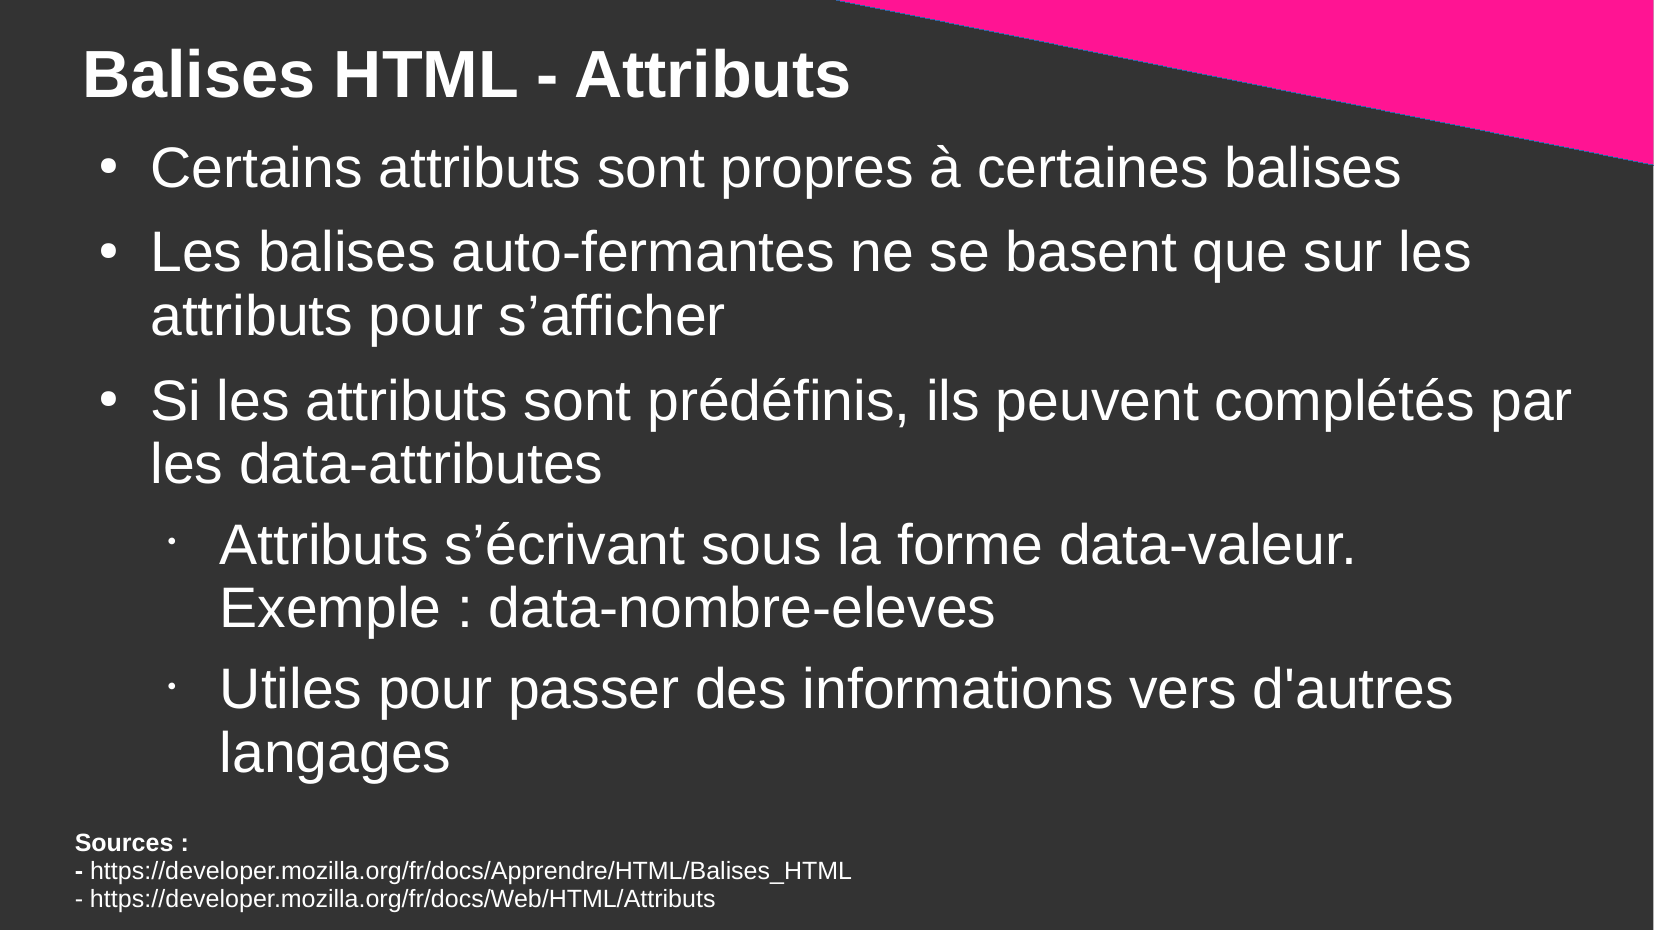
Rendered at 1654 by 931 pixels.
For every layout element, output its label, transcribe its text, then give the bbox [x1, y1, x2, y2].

title Balises HTML - Attributs [82, 37, 1571, 114]
text_box [836, 0, 1654, 166]
text_box Sources : - https://developer.mozilla.org/fr/docs/Apprendre/HTML/Balises_HTML - https://developer.mozilla.org/fr/docs/Web/HTML/Attributs [59, 821, 1546, 931]
list Certains attributs sont propres à certaines balises Les balises auto-fermantes ne se basent que sur les attributs pour s’afficher Si les attributs sont prédéfinis, ils peuvent complétés par les data-attributes Attributs s’écrivant sous la forme data-valeur. Exemple : data-nombre-eleves Utiles pour passer des informations vers d'autres langages [80, 135, 1605, 788]
